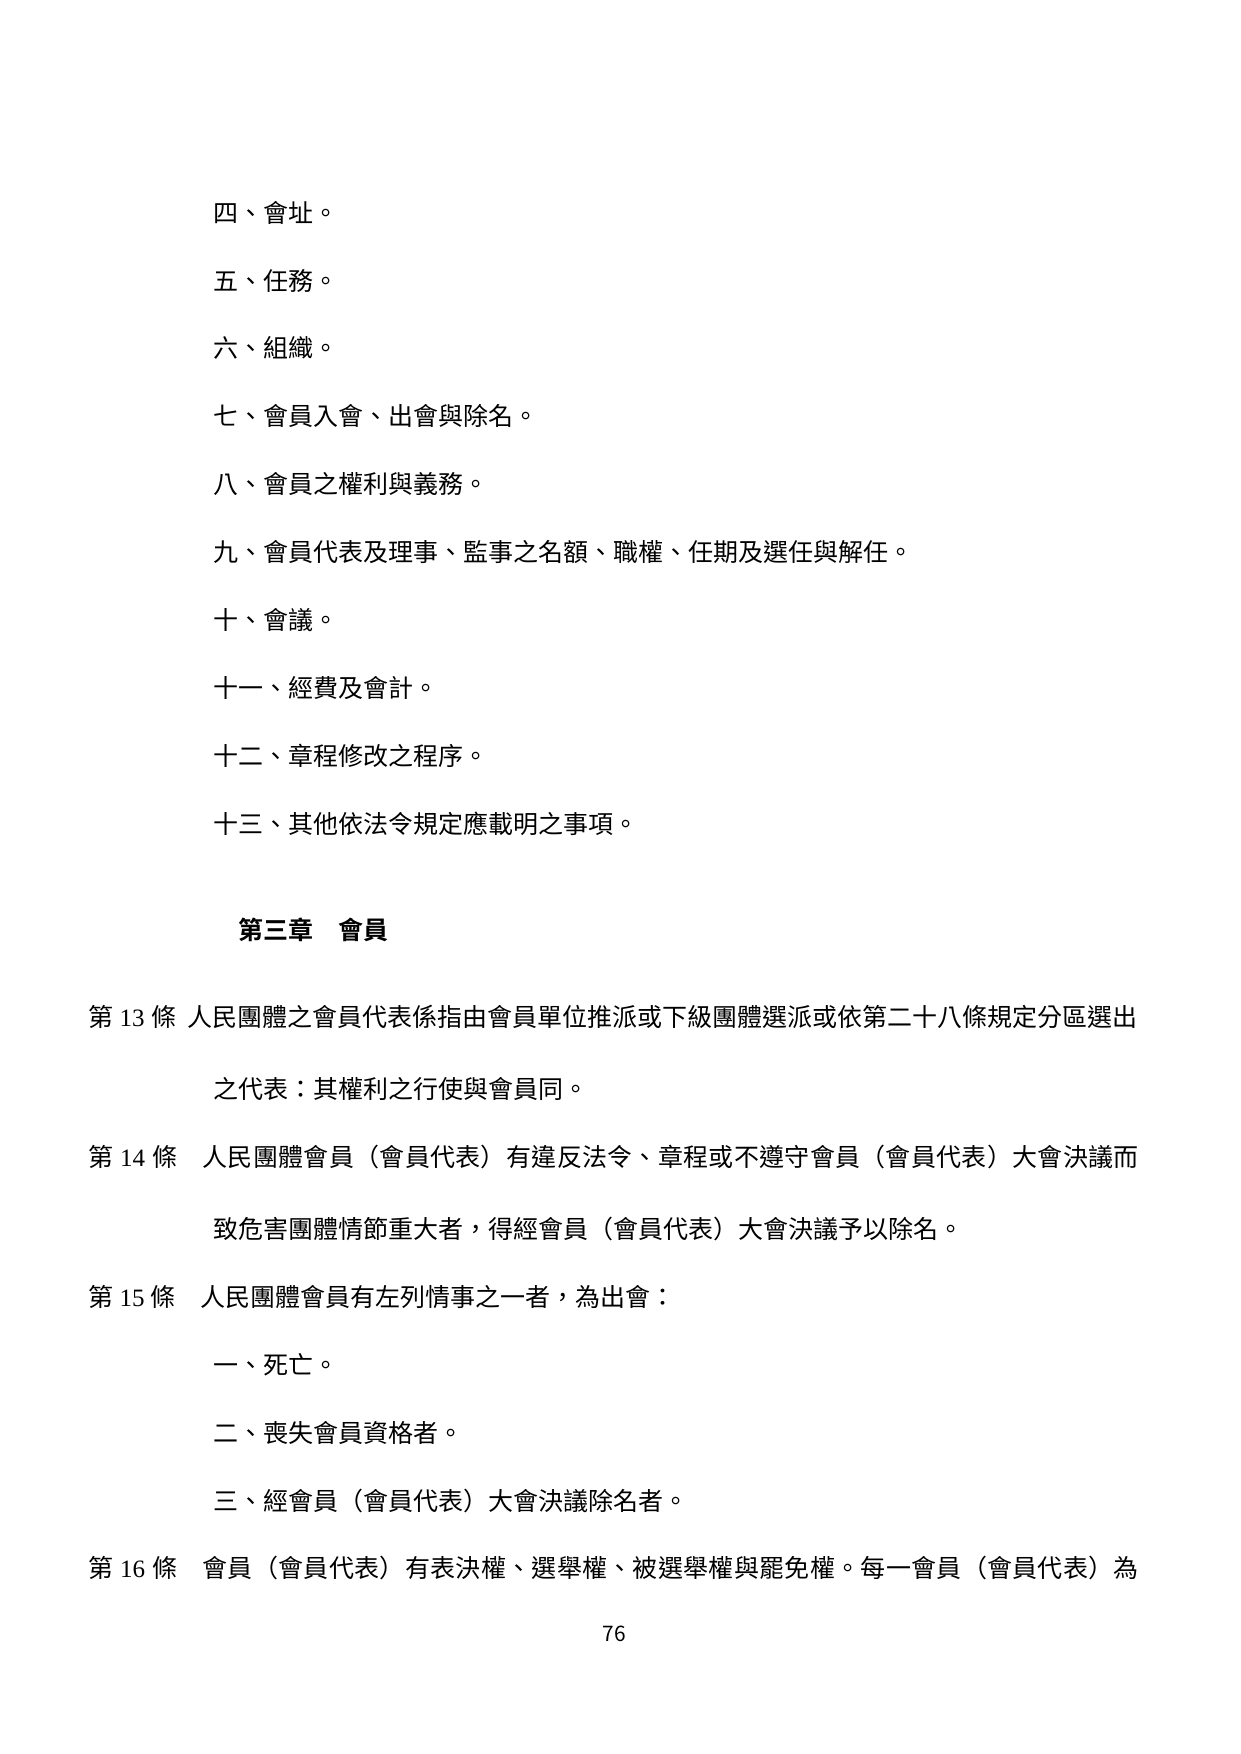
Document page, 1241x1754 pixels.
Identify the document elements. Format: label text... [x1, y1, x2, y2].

text 二、喪失會員資格者。 [214, 1389, 1140, 1452]
text 六、組織。 [214, 305, 1140, 368]
text 十二、章程修改之程序。 [214, 713, 1140, 775]
text 七、會員入會、出會與除名。 [214, 373, 1140, 436]
text 三、經會員（會員代表）大會決議除名者。 [214, 1457, 1140, 1520]
text 一、死亡。 [214, 1322, 1140, 1384]
text 第三章 會員 [239, 887, 1140, 949]
text 十、會議。 [214, 577, 1140, 639]
text 十一、經費及會計。 [214, 645, 1140, 707]
text 九、會員代表及理事、監事之名額、職權、任期及選任與解任。 [214, 509, 1140, 572]
text 第 16 條 會員（會員代表）有表決權、選舉權、被選舉權與罷免權。每一會員（會員代表）為 [89, 1525, 1140, 1588]
text 第 13 條 人民團體之會員代表係指由會員單位推派或下級團體選派或依第二十八條規定分區選出之代表：其權利之行使與會員同。 [89, 974, 1140, 1108]
text 第 15 條 人民團體會員有左列情事之一者，為出會： [89, 1254, 1140, 1316]
text 四、會址。 [214, 169, 1140, 232]
text 八、會員之權利與義務。 [214, 441, 1140, 504]
text 十三、其他依法令規定應載明之事項。 [214, 781, 1140, 843]
text 五、任務。 [214, 237, 1140, 300]
text 第 14 條 人民團體會員（會員代表）有違反法令、章程或不遵守會員（會員代表）大會決議而致危害團體情節重大者，得經會員（會員代表）大會決議予以除名。 [89, 1114, 1140, 1248]
